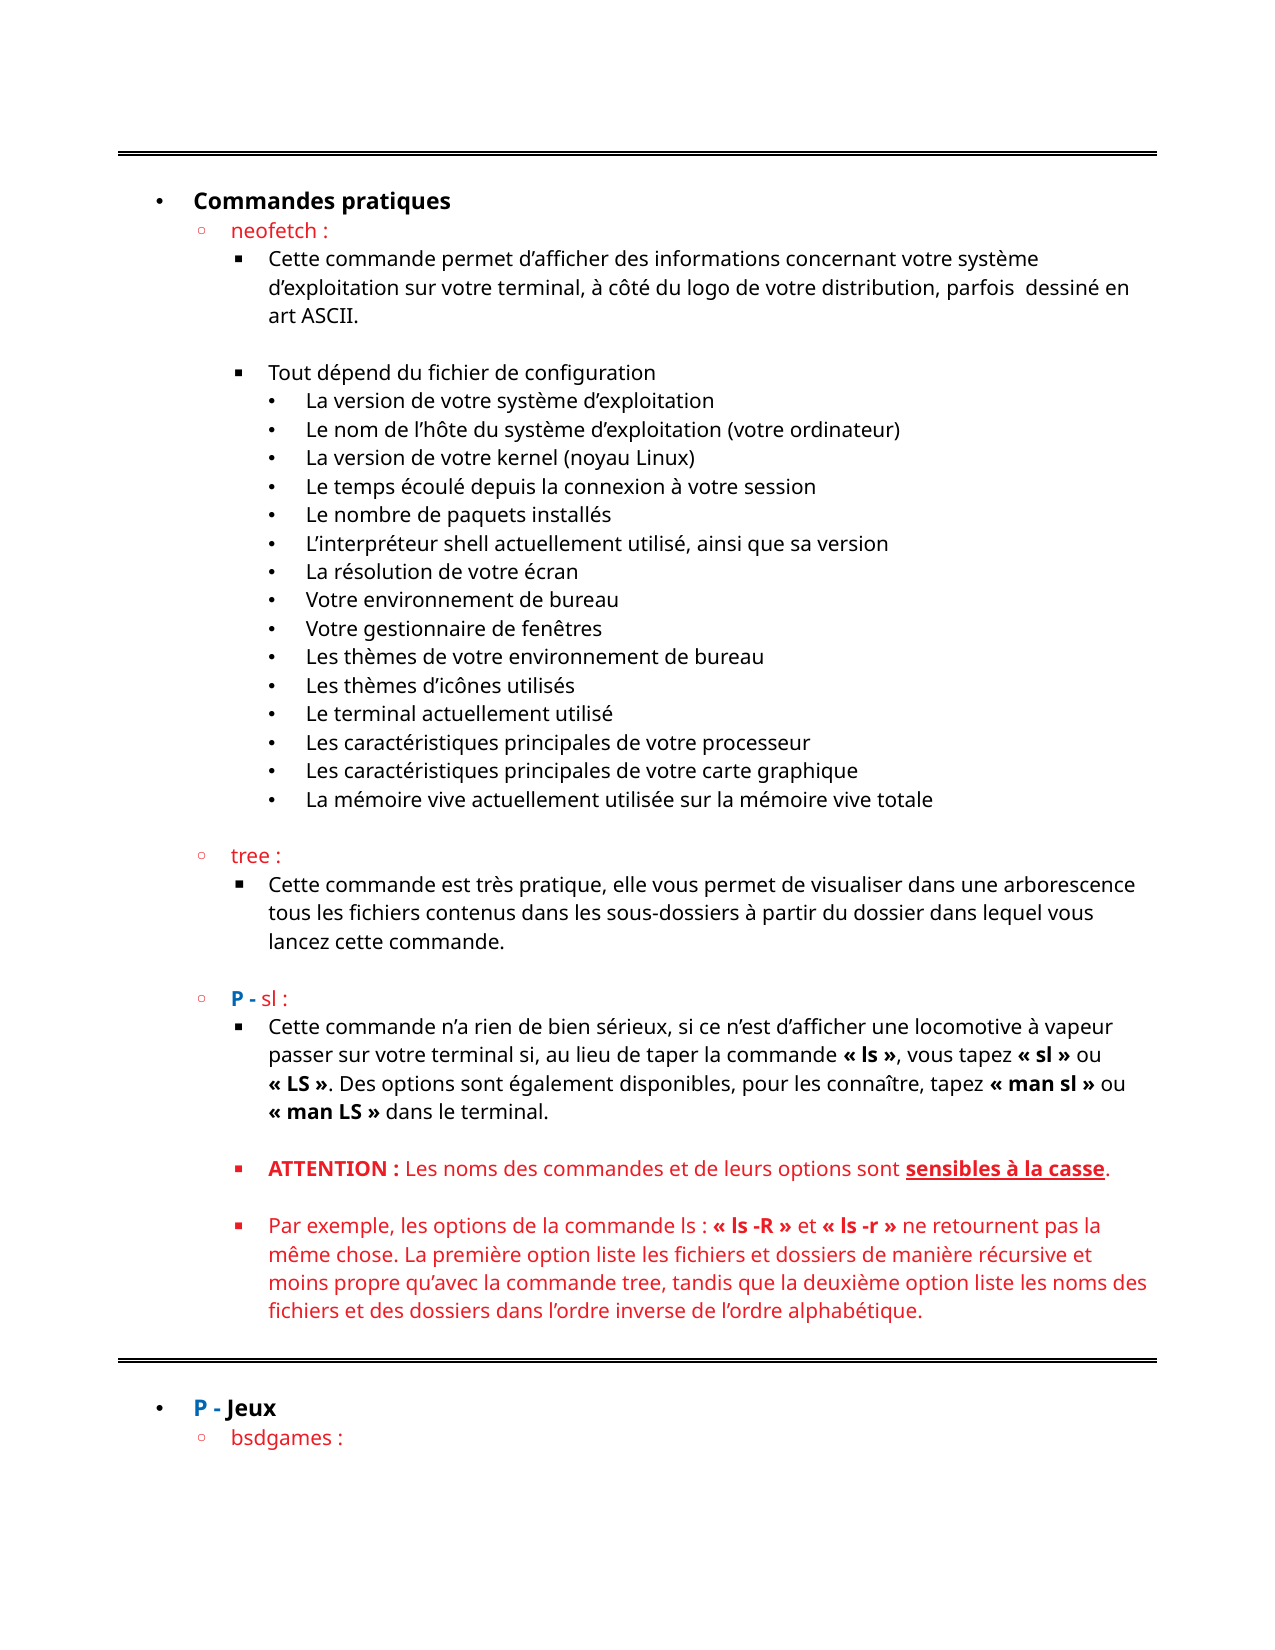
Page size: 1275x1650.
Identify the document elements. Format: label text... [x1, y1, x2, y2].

list P - sl : [193, 984, 1157, 1012]
list Votre gestionnaire de fenêtres [268, 614, 1157, 642]
list Tout dépend du fichier de configuration [231, 358, 1157, 387]
list Cette commande est très pratique, elle vous permet de visualiser dans une arborescence tous les fichiers contenus dans les sous-dossiers à partir du dossier dans lequel vous lancez cette commande. [231, 870, 1157, 955]
list Les thèmes de votre environnement de bureau [268, 642, 1157, 671]
list La mémoire vive actuellement utilisée sur la mémoire vive totale [268, 785, 1157, 813]
list La résolution de votre écran [268, 557, 1157, 586]
list Les caractéristiques principales de votre carte graphique [268, 756, 1157, 785]
list Commandes pratiques [156, 185, 1157, 216]
list Le nom de l’hôte du système d’exploitation (votre ordinateur) [268, 415, 1157, 443]
list Le temps écoulé depuis la connexion à votre session [268, 472, 1157, 500]
list ATTENTION : Les noms des commandes et de leurs options sont sensibles à la casse. [231, 1154, 1157, 1183]
list Cette commande permet d’afficher des informations concernant votre système d’exploitation sur votre terminal, à côté du logo de votre distribution, parfois dessiné en art ASCII. [231, 244, 1157, 330]
list La version de votre kernel (noyau Linux) [268, 443, 1157, 472]
list L’interpréteur shell actuellement utilisé, ainsi que sa version [268, 529, 1157, 557]
list Les thèmes d’icônes utilisés [268, 671, 1157, 699]
list tree : [193, 842, 1157, 870]
list Le terminal actuellement utilisé [268, 699, 1157, 728]
list Les caractéristiques principales de votre processeur [268, 728, 1157, 756]
list P - Jeux [156, 1392, 1157, 1423]
list neofetch : [193, 216, 1157, 244]
list Votre environnement de bureau [268, 586, 1157, 614]
list Le nombre de paquets installés [268, 500, 1157, 529]
list La version de votre système d’exploitation [268, 387, 1157, 415]
list Par exemple, les options de la commande ls : « ls -R » et « ls -r » ne retournent pas la même chose. La première option liste les fichiers et dossiers de manière récursive et moins propre qu’avec la commande tree, tandis que la deuxième option liste les noms des fichiers et des dossiers dans l’ordre inverse de l’ordre alphabétique. [231, 1211, 1157, 1325]
list bsdgames : [193, 1423, 1157, 1451]
list Cette commande n’a rien de bien sérieux, si ce n’est d’afficher une locomotive à vapeur passer sur votre terminal si, au lieu de taper la commande « ls », vous tapez « sl » ou « LS ». Des options sont également disponibles, pour les connaître, tapez « man sl » ou « man LS » dans le terminal. [231, 1012, 1157, 1126]
